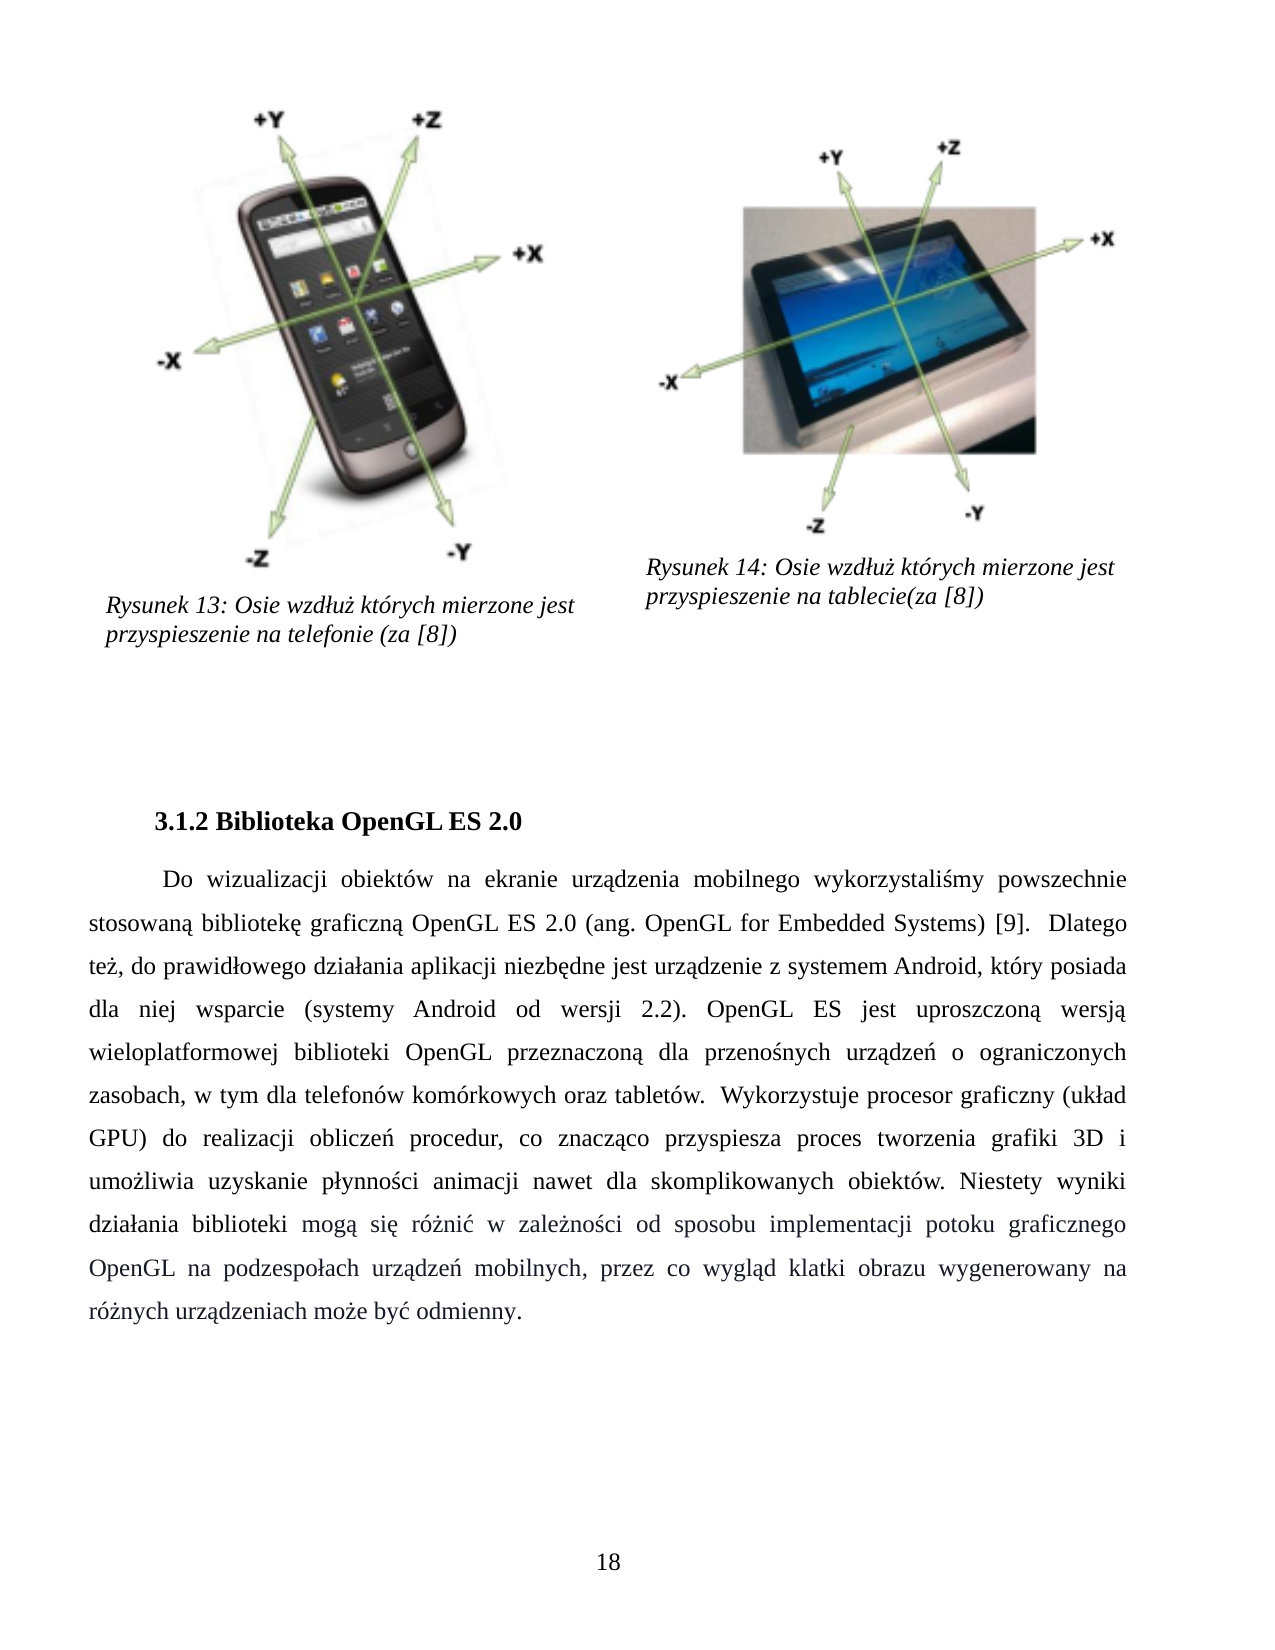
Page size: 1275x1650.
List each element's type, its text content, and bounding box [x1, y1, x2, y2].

picture [137, 91, 564, 591]
subtitle Biblioteka OpenGL ES 2.0 [148, 805, 1127, 836]
picture [644, 131, 1129, 553]
text Rysunek 14: Osie wzdłuż których mierzone jest przyspieszenie na tablecie(za [8]) [646, 553, 1127, 610]
text Rysunek 13: Osie wzdłuż których mierzone jest przyspieszenie na telefonie (za [8]) [106, 591, 595, 648]
text Do wizualizacji obiektów na ekranie urządzenia mobilnego wykorzystaliśmy powszechnie stosowaną bibliotekę graficzną OpenGL ES 2.0 (ang. OpenGL for Embedded Systems) [9]. Dlatego też, do prawidłowego działania aplikacji niezbędne jest urządzenie z systemem Android, który posiada dla niej wsparcie (systemy Android od wersji 2.2). OpenGL ES jest uproszczoną wersją wieloplatformowej biblioteki OpenGL przeznaczoną dla przenośnych urządzeń o ograniczonych zasobach, w tym dla telefonów komórkowych oraz tabletów. Wykorzystuje procesor graficzny (układ GPU) do realizacji obliczeń procedur, co znacząco przyspiesza proces tworzenia grafiki 3D i umożliwia uzyskanie płynności animacji nawet dla skomplikowanych obiektów. Niestety wyniki działania biblioteki mogą się różnić w zależności od sposobu implementacji potoku graficznego OpenGL na podzespołach urządzeń mobilnych, przez co wygląd klatki obrazu wygenerowany na różnych urządzeniach może być odmienny. [88, 864, 1127, 1324]
